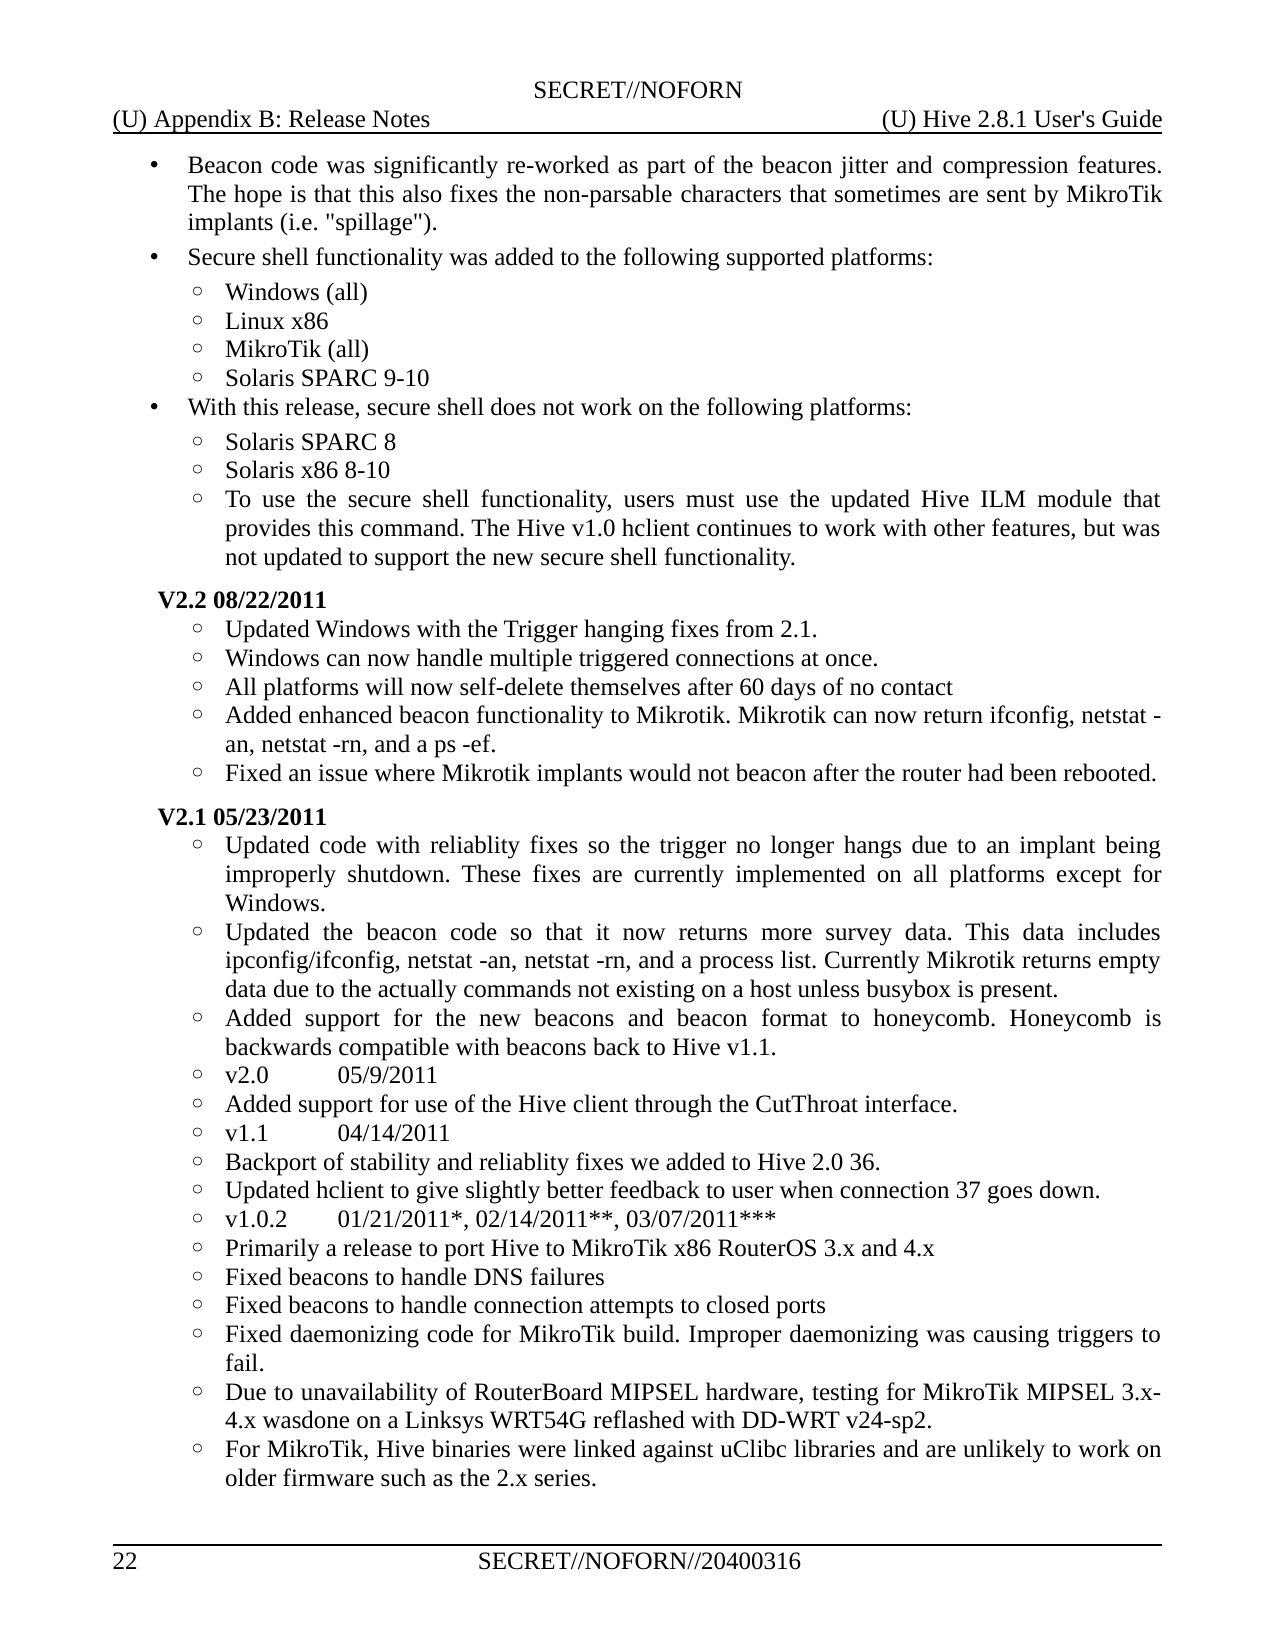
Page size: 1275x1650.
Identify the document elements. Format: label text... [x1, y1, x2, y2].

list v1.1 04/14/2011 [187, 1118, 1162, 1147]
list Solaris x86 8-10 [187, 456, 1162, 484]
subtitle V2.1 05/23/2011 [157, 802, 1162, 831]
list Solaris SPARC 8 [187, 427, 1162, 456]
list v1.0.2 01/21/2011*, 02/14/2011**, 03/07/2011*** [187, 1204, 1162, 1233]
list v2.0 05/9/2011 [187, 1061, 1162, 1089]
list MikroTik (all) [187, 334, 1162, 363]
list For MikroTik, Hive binaries were linked against uClibc libraries and are unlikely to work on older firmware such as the 2.x series. [187, 1434, 1162, 1492]
list Primarily a release to port Hive to MikroTik x86 RouterOS 3.x and 4.x [187, 1233, 1162, 1262]
list Added enhanced beacon functionality to Mikrotik. Mikrotik can now return ifconfig, netstat -an, netstat -rn, and a ps -ef. [187, 701, 1162, 758]
list Updated Windows with the Trigger hanging fixes from 2.1. [187, 614, 1162, 643]
list Updated the beacon code so that it now returns more survey data. This data includes ipconfig/ifconfig, netstat -an, netstat -rn, and a process list. Currently Mikrotik returns empty data due to the actually commands not existing on a host unless busybox is present. [187, 917, 1162, 1003]
list Added support for use of the Hive client through the CutThroat interface. [187, 1089, 1162, 1118]
list Windows (all) [187, 277, 1162, 306]
list All platforms will now self-delete themselves after 60 days of no contact [187, 672, 1162, 701]
list Beacon code was significantly re-worked as part of the beacon jitter and compression features. The hope is that this also fixes the non-parsable characters that sometimes are sent by MikroTik implants (i.e. "spillage"). [150, 150, 1162, 236]
list Windows can now handle multiple triggered connections at once. [187, 643, 1162, 672]
list Fixed beacons to handle connection attempts to closed ports [187, 1291, 1162, 1319]
list Due to unavailability of RouterBoard MIPSEL hardware, testing for MikroTik MIPSEL 3.x-4.x wasdone on a Linksys WRT54G reflashed with DD-WRT v24-sp2. [187, 1377, 1162, 1434]
list Fixed daemonizing code for MikroTik build. Improper daemonizing was causing triggers to fail. [187, 1319, 1162, 1377]
list Solaris SPARC 9-10 [187, 363, 1162, 392]
list With this release, secure shell does not work on the following platforms: [150, 392, 1162, 421]
list Linux x86 [187, 306, 1162, 334]
list Backport of stability and reliablity fixes we added to Hive 2.0 36. [187, 1147, 1162, 1176]
list Fixed an issue where Mikrotik implants would not beacon after the router had been rebooted. [187, 758, 1162, 787]
list Updated hclient to give slightly better feedback to user when connection 37 goes down. [187, 1176, 1162, 1204]
list Secure shell functionality was added to the following supported platforms: [150, 242, 1162, 271]
list Updated code with reliablity fixes so the trigger no longer hangs due to an implant being improperly shutdown. These fixes are currently implemented on all platforms except for Windows. [187, 831, 1162, 917]
list Fixed beacons to handle DNS failures [187, 1262, 1162, 1291]
list Added support for the new beacons and beacon format to honeycomb. Honeycomb is backwards compatible with beacons back to Hive v1.1. [187, 1003, 1162, 1061]
subtitle V2.2 08/22/2011 [157, 586, 1162, 614]
list To use the secure shell functionality, users must use the updated Hive ILM module that provides this command. The Hive v1.0 hclient continues to work with other features, but was not updated to support the new secure shell functionality. [187, 484, 1162, 571]
